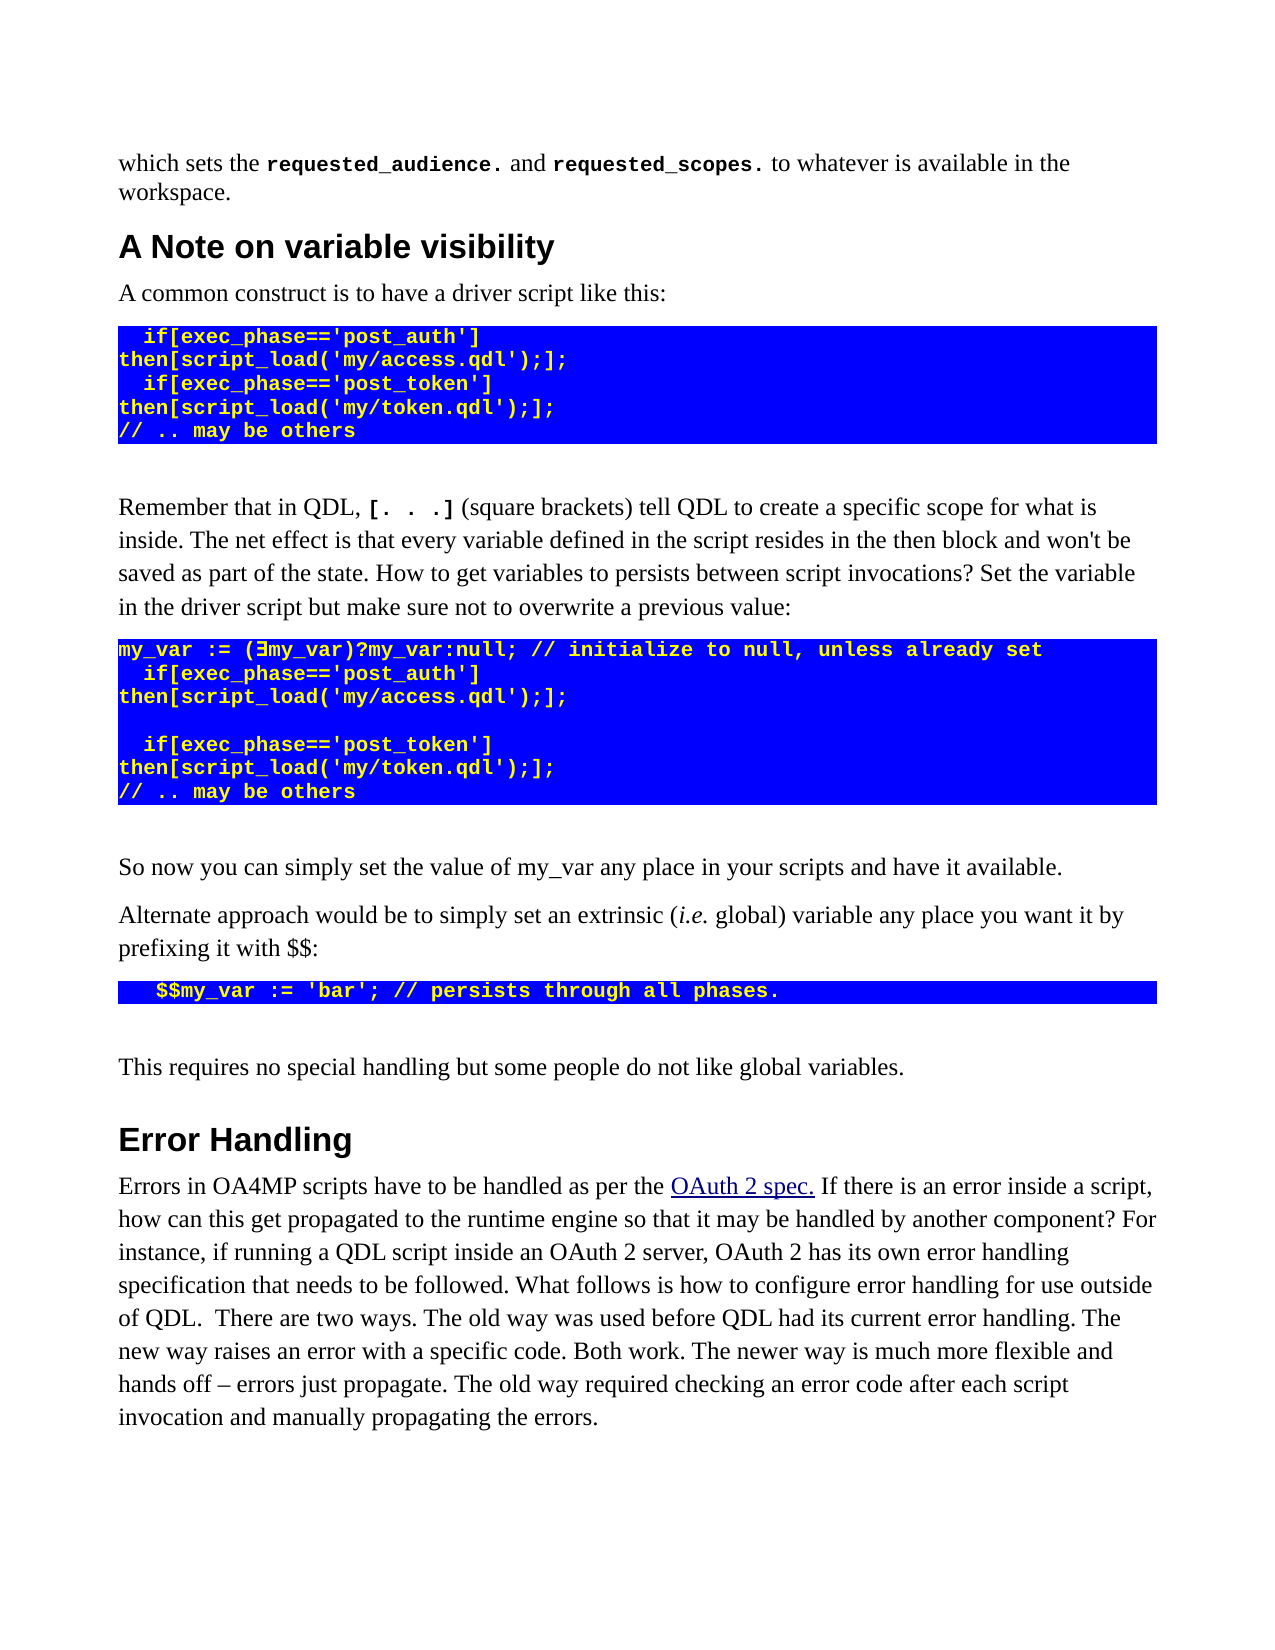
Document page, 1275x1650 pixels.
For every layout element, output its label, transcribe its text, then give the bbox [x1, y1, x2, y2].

text then[script_load('my/token.qdl');]; [118, 757, 1157, 781]
subtitle Error Handling [118, 1120, 1157, 1159]
text if[exec_phase=='post_token'] [118, 373, 1157, 397]
text // .. may be others [118, 781, 1157, 805]
text Remember that in QDL, [. . .] (square brackets) tell QDL to create a specific scope for what is inside. The net effect is that every variable defined in the script resides in the then block and won't be saved as part of the state. How to get variables to persists between script invocations? Set the variable in the driver script but make sure not to overwrite a previous value: [118, 492, 1157, 620]
text then[script_load('my/token.qdl');]; [118, 397, 1157, 420]
subtitle A Note on variable visibility [118, 227, 1157, 266]
text my_var := (∃my_var)?my_var:null; // initialize to null, unless already set [118, 639, 1157, 663]
text then[script_load('my/access.qdl');]; [118, 686, 1157, 710]
text This requires no special handling but some people do not like global variables. [118, 1052, 1157, 1081]
text if[exec_phase=='post_auth'] [118, 663, 1157, 686]
text A common construct is to have a driver script like this: [118, 278, 1157, 307]
text Errors in OA4MP scripts have to be handled as per the OAuth 2 spec. If there is an error inside a script, how can this get propagated to the runtime engine so that it may be handled by another component? For instance, if running a QDL script inside an OAuth 2 server, OAuth 2 has its own error handling specification that needs to be followed. What follows is how to configure error handling for use outside of QDL. There are two ways. The old way was used before QDL had its current error handling. The new way raises an error with a specific code. Both work. The newer way is much more flexible and hands off – errors just propagate. The old way required checking an error code after each script invocation and manually propagating the errors. [118, 1171, 1157, 1431]
text Alternate approach would be to simply set an extrinsic (i.e. global) variable any place you want it by prefixing it with $$: [118, 900, 1157, 962]
text if[exec_phase=='post_auth'] [118, 326, 1157, 349]
text if[exec_phase=='post_token'] [118, 734, 1157, 757]
text // .. may be others [118, 420, 1157, 444]
text So now you can simply set the value of my_var any place in your scripts and have it available. [118, 852, 1157, 881]
text which sets the requested_audience. and requested_scopes. to whatever is available in the workspace. [118, 148, 1157, 206]
text $$my_var := 'bar'; // persists through all phases. [118, 981, 1157, 1004]
text then[script_load('my/access.qdl');]; [118, 349, 1157, 373]
